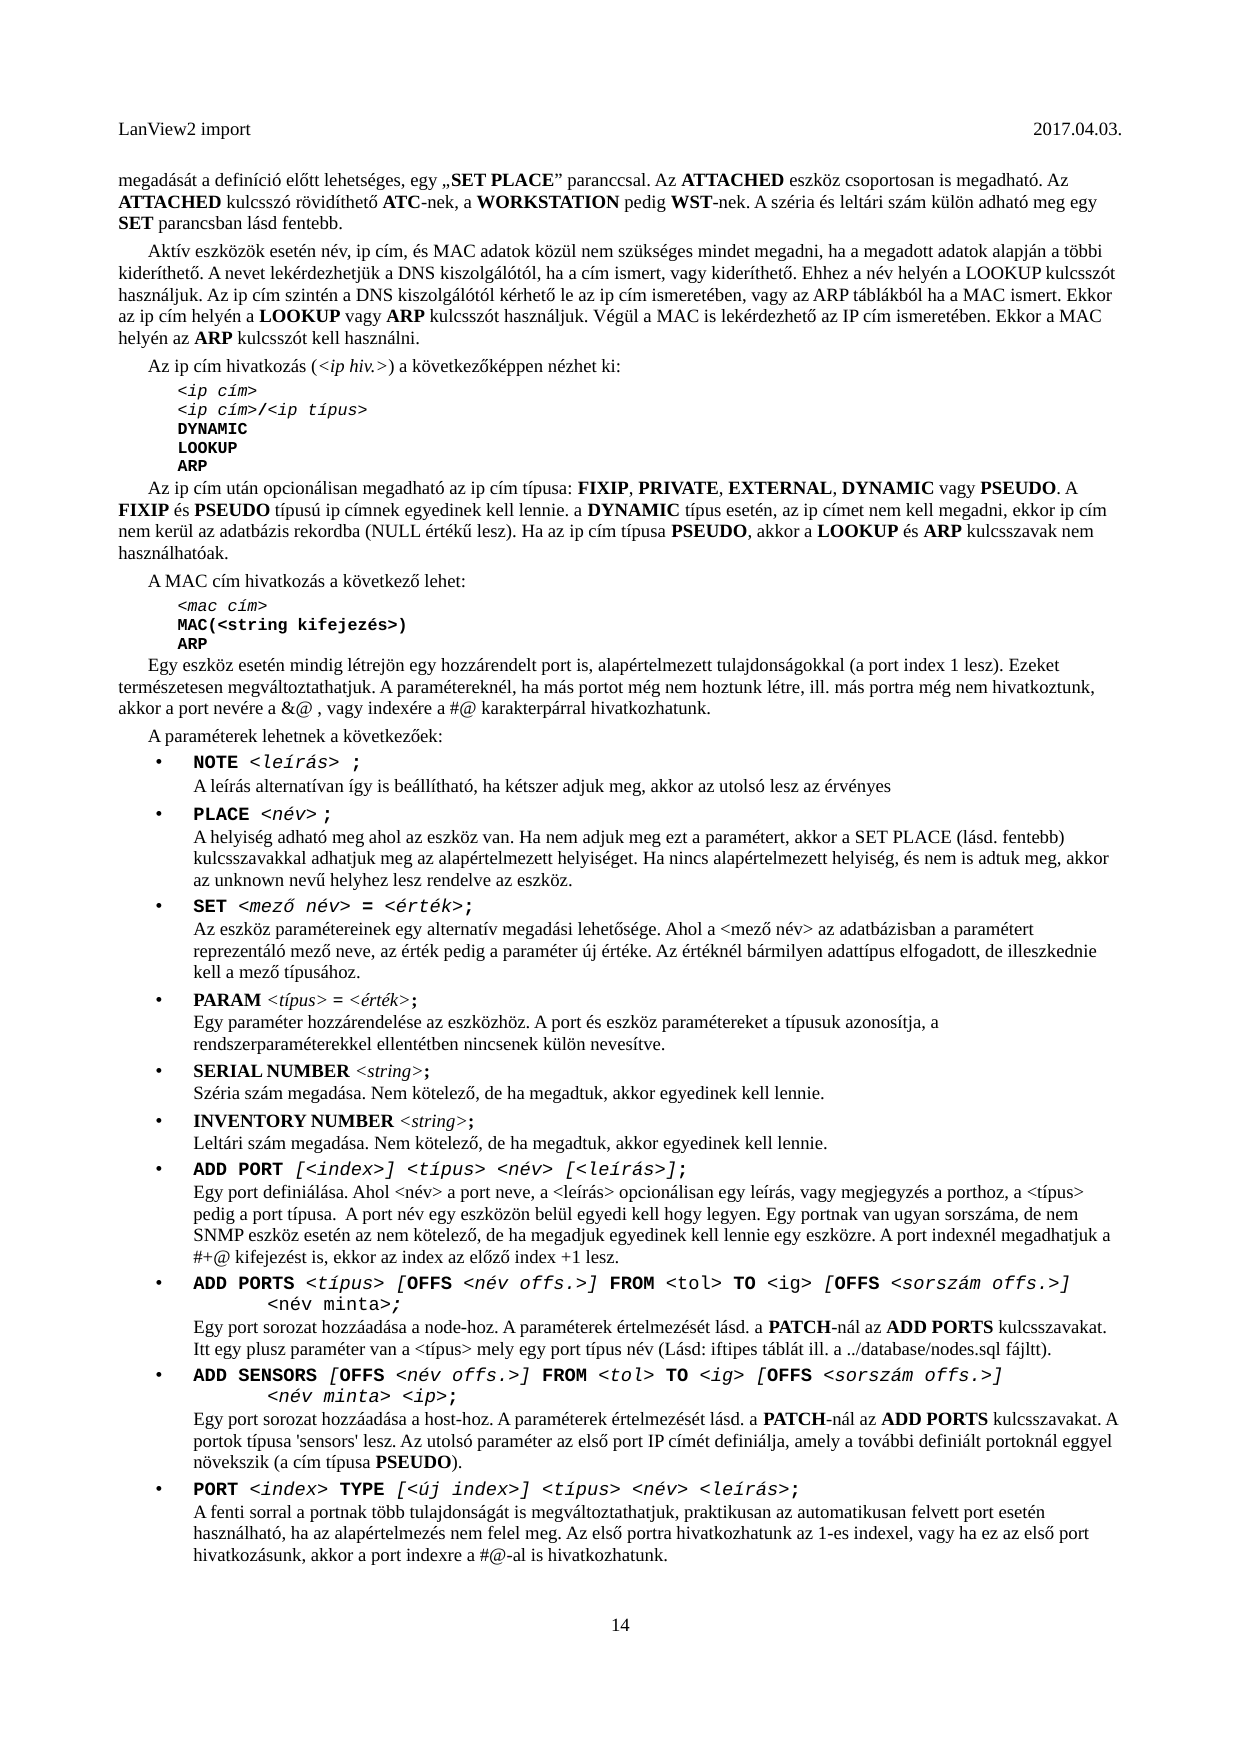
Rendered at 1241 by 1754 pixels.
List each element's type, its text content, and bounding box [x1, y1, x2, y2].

list PORT <index> TYPE [<új index>] <típus> <név> <leírás>; A fenti sorral a portnak több tulajdonságát is megváltoztathatjuk, praktikusan az automatikusan felvett port esetén használható, ha az alapértelmezés nem felel meg. Az első portra hivatkozhatunk az 1-es indexel, vagy ha ez az első port hivatkozásunk, akkor a port indexre a #@-al is hivatkozhatunk. [156, 1479, 1122, 1565]
list ADD SENSORS [OFFS <név offs.>] FROM <tol> TO <ig> [OFFS <sorszám offs.>] <név minta> <ip>; Egy port sorozat hozzáadása a host-hoz. A paraméterek értelmezését lásd. a PATCH-nál az ADD PORTS kulcsszavakat. A portok típusa 'sensors' lesz. Az utolsó paraméter az első port IP címét definiálja, amely a további definiált portoknál eggyel növekszik (a cím típusa PSEUDO). [156, 1366, 1122, 1473]
text ARP [177, 458, 1122, 477]
list INVENTORY NUMBER <string>; Leltári szám megadása. Nem kötelező, de ha megadtuk, akkor egyedinek kell lennie. [156, 1110, 1122, 1153]
list ADD PORTS <típus> [OFFS <név offs.>] FROM <tol> TO <ig> [OFFS <sorszám offs.>] <név minta>; Egy port sorozat hozzáadása a node-hoz. A paraméterek értelmezését lásd. a PATCH-nál az ADD PORTS kulcsszavakat. Itt egy plusz paraméter van a <típus> mely egy port típus név (Lásd: iftipes táblát ill. a ../database/nodes.sql fájltt). [156, 1273, 1122, 1359]
text <ip cím>/<ip típus> [177, 401, 1122, 420]
text A MAC cím hivatkozás a következő lehet: [118, 569, 1122, 591]
list PLACE <név> ; A helyiség adható meg ahol az eszköz van. Ha nem adjuk meg ezt a paramétert, akkor a SET PLACE (lásd. fentebb) kulcsszavakkal adhatjuk meg az alapértelmezett helyiséget. Ha nincs alapértelmezett helyiség, és nem is adtuk meg, akkor az unknown nevű helyhez lesz rendelve az eszköz. [156, 803, 1122, 890]
list SET <mező név> = <érték>; Az eszköz paramétereinek egy alternatív megadási lehetősége. Ahol a <mező név> az adatbázisban a paramétert reprezentáló mező neve, az érték pedig a paraméter új értéke. Az értéknél bármilyen adattípus elfogadott, de illeszkednie kell a mező típusához. [156, 897, 1122, 983]
text ARP [177, 635, 1122, 654]
text Aktív eszközök esetén név, ip cím, és MAC adatok közül nem szükséges mindet megadni, ha a megadott adatok alapján a többi kideríthető. A nevet lekérdezhetjük a DNS kiszolgálótól, ha a cím ismert, vagy kideríthető. Ehhez a név helyén a LOOKUP kulcsszót használjuk. Az ip cím szintén a DNS kiszolgálótól kérhető le az ip cím ismeretében, vagy az ARP táblákból ha a MAC ismert. Ekkor az ip cím helyén a LOOKUP vagy ARP kulcsszót használjuk. Végül a MAC is lekérdezhető az IP cím ismeretében. Ekkor a MAC helyén az ARP kulcsszót kell használni. [118, 240, 1122, 348]
text <mac cím> [177, 598, 1122, 616]
list SERIAL NUMBER <string>; Széria szám megadása. Nem kötelező, de ha megadtuk, akkor egyedinek kell lennie. [156, 1060, 1122, 1103]
list ADD PORT [<index>] <típus> <név> [<leírás>]; Egy port definiálása. Ahol <név> a port neve, a <leírás> opcionálisan egy leírás, vagy megjegyzés a porthoz, a <típus> pedig a port típusa. A port név egy eszközön belül egyedi kell hogy legyen. Egy portnak van ugyan sorszáma, de nem SNMP eszköz esetén az nem kötelező, de ha megadjuk egyedinek kell lennie egy eszközre. A port indexnél megadhatjuk a #+@ kifejezést is, ekkor az index az előző index +1 lesz. [156, 1159, 1122, 1267]
text Az ip cím hivatkozás (<ip hiv.>) a következőképpen nézhet ki: [118, 354, 1122, 376]
list NOTE <leírás> ; A leírás alternatívan így is beállítható, ha kétszer adjuk meg, akkor az utolsó lesz az érvényes [156, 753, 1122, 796]
list PARAM <típus> = <érték>; Egy paraméter hozzárendelése az eszközhöz. A port és eszköz paramétereket a típusuk azonosítja, a rendszerparaméterekkel ellentétben nincsenek külön nevesítve. [156, 989, 1122, 1054]
text <ip cím> [177, 383, 1122, 401]
text Egy eszköz esetén mindig létrejön egy hozzárendelt port is, alapértelmezett tulajdonságokkal (a port index 1 lesz). Ezeket természetesen megváltoztathatjuk. A paramétereknél, ha más portot még nem hoztunk létre, ill. más portra még nem hivatkoztunk, akkor a port nevére a &@ , vagy indexére a #@ karakterpárral hivatkozhatunk. [118, 654, 1122, 719]
text MAC(<string kifejezés>) [177, 616, 1122, 635]
text Az ip cím után opcionálisan megadható az ip cím típusa: FIXIP, PRIVATE, EXTERNAL, DYNAMIC vagy PSEUDO. A FIXIP és PSEUDO típusú ip címnek egyedinek kell lennie. a DYNAMIC típus esetén, az ip címet nem kell megadni, ekkor ip cím nem kerül az adatbázis rekordba (NULL értékű lesz). Ha az ip cím típusa PSEUDO, akkor a LOOKUP és ARP kulcsszavak nem használhatóak. [118, 477, 1122, 563]
text LOOKUP [177, 439, 1122, 458]
text A paraméterek lehetnek a következőek: [118, 725, 1122, 747]
text megadását a definíció előtt lehetséges, egy „SET PLACE” paranccsal. Az ATTACHED eszköz csoportosan is megadható. Az ATTACHED kulcsszó rövidíthető ATC-nek, a WORKSTATION pedig WST-nek. A széria és leltári szám külön adható meg egy SET parancsban lásd fentebb. [118, 169, 1122, 234]
text DYNAMIC [177, 420, 1122, 439]
